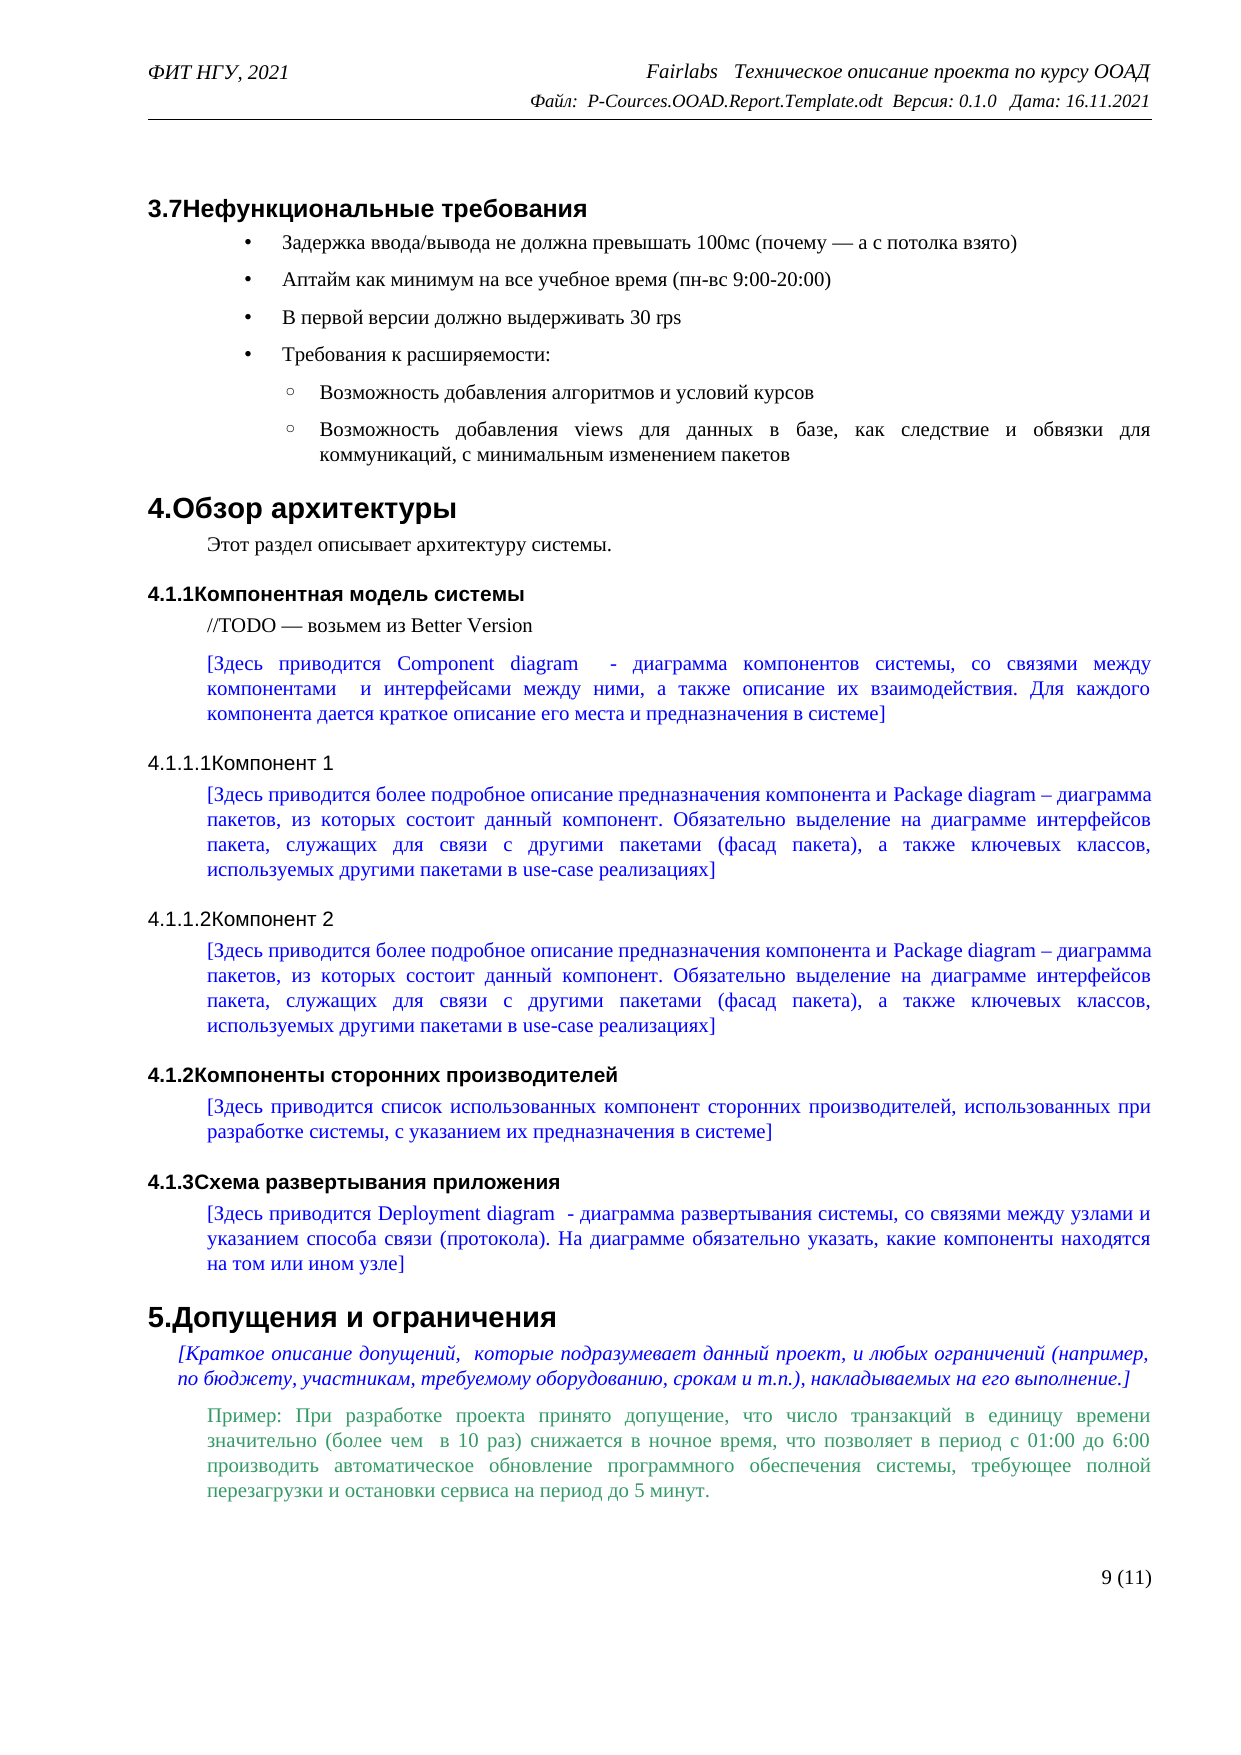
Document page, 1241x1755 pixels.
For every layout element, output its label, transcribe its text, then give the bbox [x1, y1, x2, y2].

subtitle Допущения и ограничения [148, 1300, 1152, 1333]
list В первой версии должно выдерживать 30 rps [244, 304, 1152, 329]
list Возможность добавления views для данных в базе, как следствие и обвязки для коммуникаций, с минимальным изменением пакетов [282, 416, 1152, 466]
text [Краткое описание допущений, которые подразумевает данный проект, и любых ограничений (например, по бюджету, участникам, требуемому оборудованию, срокам и т.п.), накладываемых на его выполнение.] [177, 1339, 1152, 1389]
text [Здесь приводится более подробное описание предназначения компонента и Package diagram – диаграмма пакетов, из которых состоит данный компонент. Обязательно выделение на диаграмме интерфейсов пакета, служащих для связи с другими пакетами (фасад пакета), а также ключевых классов, используемых другими пакетами в use-case реализациях] [207, 937, 1152, 1037]
text [Здесь приводится более подробное описание предназначения компонента и Package diagram – диаграмма пакетов, из которых состоит данный компонент. Обязательно выделение на диаграмме интерфейсов пакета, служащих для связи с другими пакетами (фасад пакета), а также ключевых классов, используемых другими пакетами в use-case реализациях] [207, 781, 1152, 881]
list Аптайм как минимум на все учебное время (пн-вс 9:00-20:00) [244, 266, 1152, 291]
list Требования к расширяемости: [244, 341, 1152, 366]
text [Здесь приводится Deployment diagram - диаграмма развертывания системы, со связями между узлами и указанием способа связи (протокола). На диаграмме обязательно указать, какие компоненты находятся на том или ином узле] [207, 1200, 1152, 1275]
list Задержка ввода/вывода не должна превышать 100мс (почему — а с потолка взято) [244, 229, 1152, 254]
text [Здесь приводится список использованных компонент сторонних производителей, использованных при разработке системы, с указанием их предназначения в системе] [207, 1093, 1152, 1143]
text [Здесь приводится Component diagram - диаграмма компонентов системы, со связями между компонентами и интерфейсами между ними, а также описание их взаимодействия. Для каждого компонента дается краткое описание его места и предназначения в системе] [207, 650, 1152, 725]
text Этот раздел описывает архитектуру системы. [207, 531, 1152, 556]
subtitle Схема развертывания приложения [148, 1168, 1152, 1193]
subtitle Нефункциональные требования [148, 194, 1152, 222]
subtitle Компонент 2 [148, 906, 1152, 931]
list Возможность добавления алгоритмов и условий курсов [282, 379, 1152, 404]
subtitle Обзор архитектуры [148, 491, 1152, 525]
text //TODO — возьмем из Better Version [207, 612, 1152, 637]
text Пример: При разработке проекта принято допущение, что число транзакций в единицу времени значительно (более чем в 10 раз) снижается в ночное время, что позволяет в период с 01:00 до 6:00 производить автоматическое обновление программного обеспечения системы, требующее полной перезагрузки и остановки сервиса на период до 5 минут. [207, 1402, 1152, 1502]
subtitle Компонентная модель системы [148, 581, 1152, 606]
subtitle Компоненты сторонних производителей [148, 1062, 1152, 1087]
subtitle Компонент 1 [148, 750, 1152, 775]
